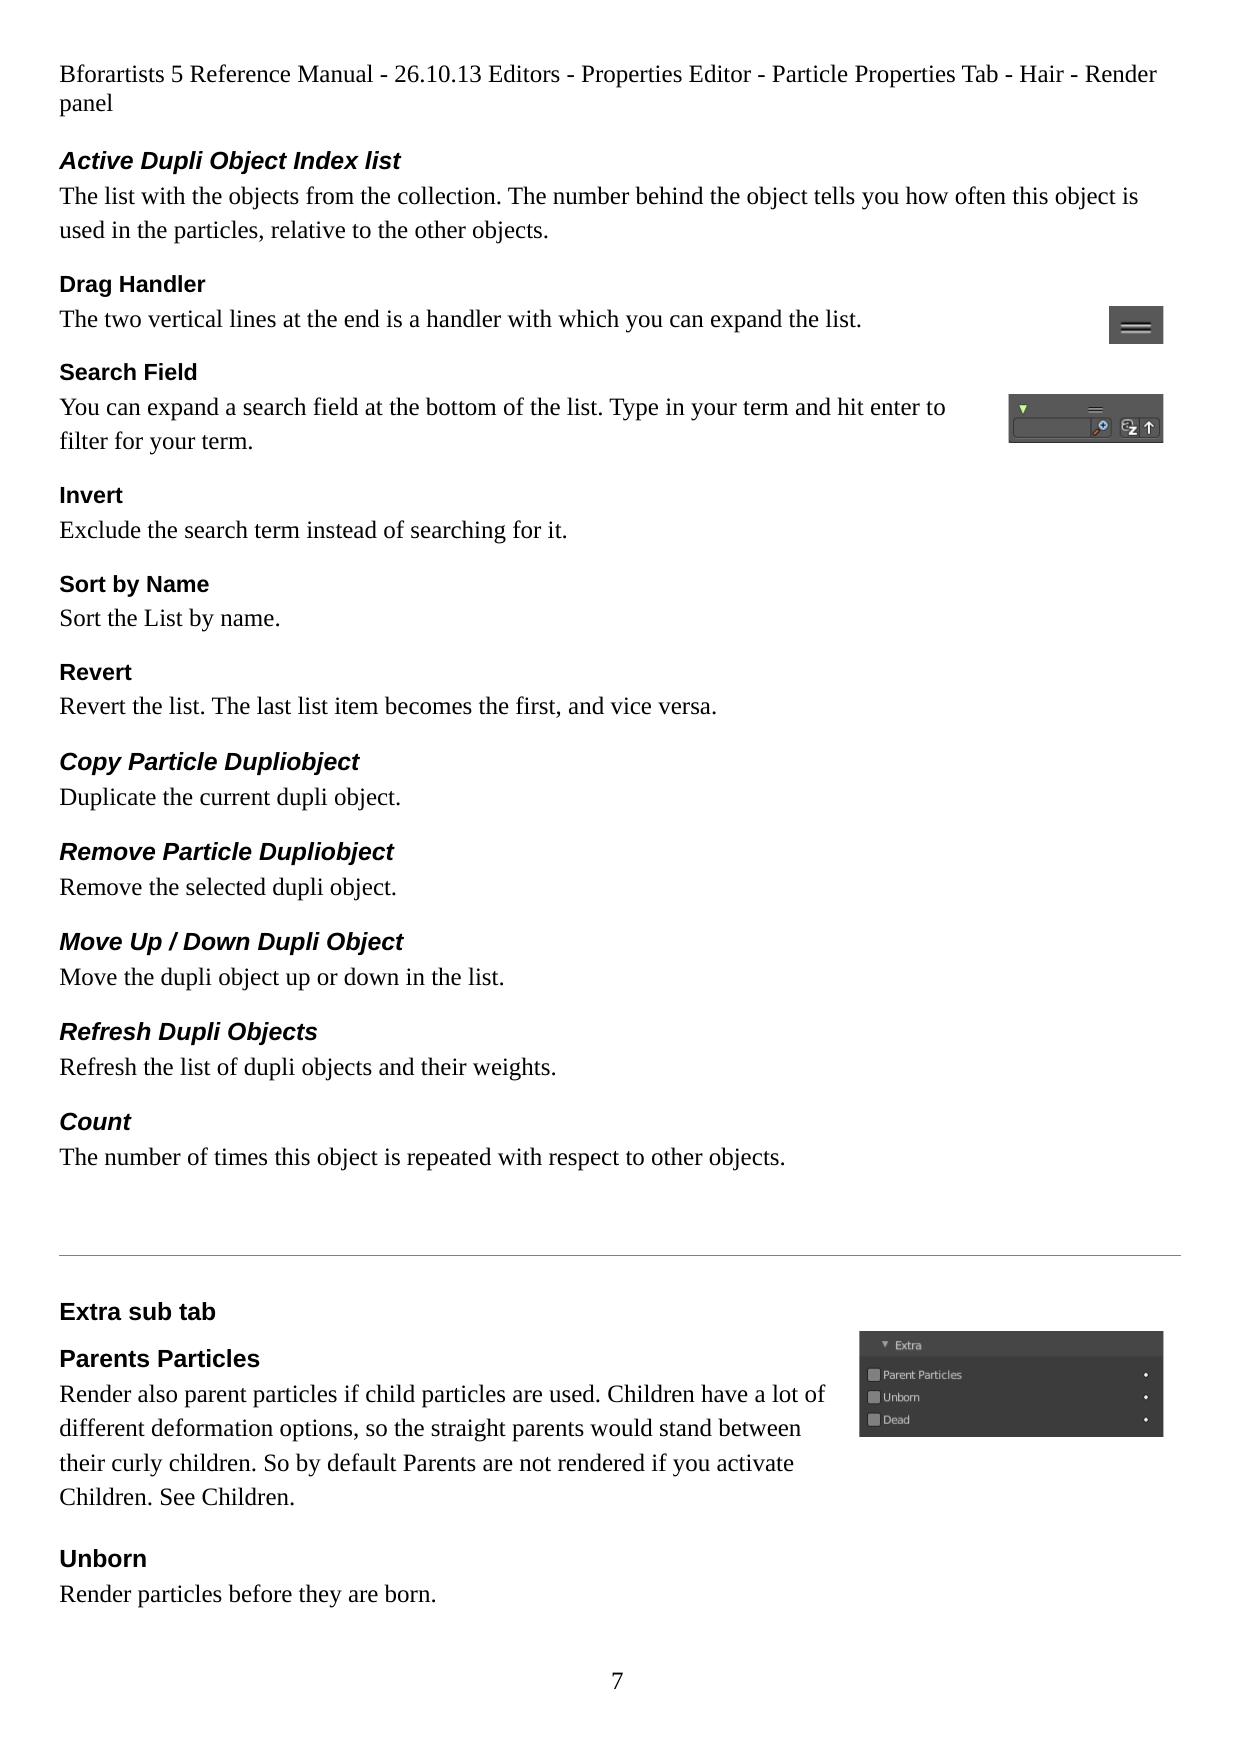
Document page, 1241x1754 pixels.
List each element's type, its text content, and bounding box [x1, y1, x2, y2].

text The list with the objects from the collection. The number behind the object tells you how often this object is used in the particles, relative to the other objects. [59, 181, 1181, 244]
text Exclude the search term instead of searching for it. [59, 515, 1181, 543]
text Move the dupli object up or down in the list. [59, 962, 1181, 991]
subtitle Sort by Name [59, 570, 1181, 597]
subtitle Search Field [59, 359, 1181, 386]
subtitle Extra sub tab [59, 1297, 1181, 1325]
text Remove the selected dupli object. [59, 872, 1181, 900]
text Sort the List by name. [59, 603, 1181, 632]
text Render also parent particles if child particles are used. Children have a lot of different deformation options, so the straight parents would stand between their curly children. So by default Parents are not rendered if you activate Children. See Children. [59, 1379, 1181, 1511]
subtitle Revert [59, 658, 1181, 685]
text The number of times this object is repeated with respect to other objects. [59, 1142, 1181, 1171]
subtitle [1164, 1344, 1181, 1373]
text The two vertical lines at the end is a handler with which you can expand the list. [59, 304, 1181, 332]
subtitle Copy Particle Dupliobject [59, 747, 1181, 775]
picture [1109, 306, 1164, 344]
subtitle Unborn [59, 1544, 1181, 1572]
subtitle Move Up / Down Dupli Object [59, 927, 1181, 956]
subtitle Parents Particles [59, 1344, 859, 1373]
subtitle Active Dupli Object Index list [59, 146, 1181, 174]
text You can expand a search field at the bottom of the list. Type in your term and hit enter to filter for your term. [59, 392, 1181, 455]
text Duplicate the current dupli object. [59, 782, 1181, 810]
subtitle Drag Handler [59, 271, 1181, 297]
subtitle Invert [59, 482, 1181, 508]
text Revert the list. The last list item becomes the first, and vice versa. [59, 691, 1181, 720]
text Render particles before they are born. [59, 1579, 1181, 1607]
picture [1008, 394, 1164, 443]
subtitle Count [59, 1107, 1181, 1136]
picture [859, 1331, 1164, 1437]
subtitle Remove Particle Dupliobject [59, 837, 1181, 865]
subtitle Refresh Dupli Objects [59, 1017, 1181, 1046]
text Refresh the list of dupli objects and their weights. [59, 1052, 1181, 1081]
